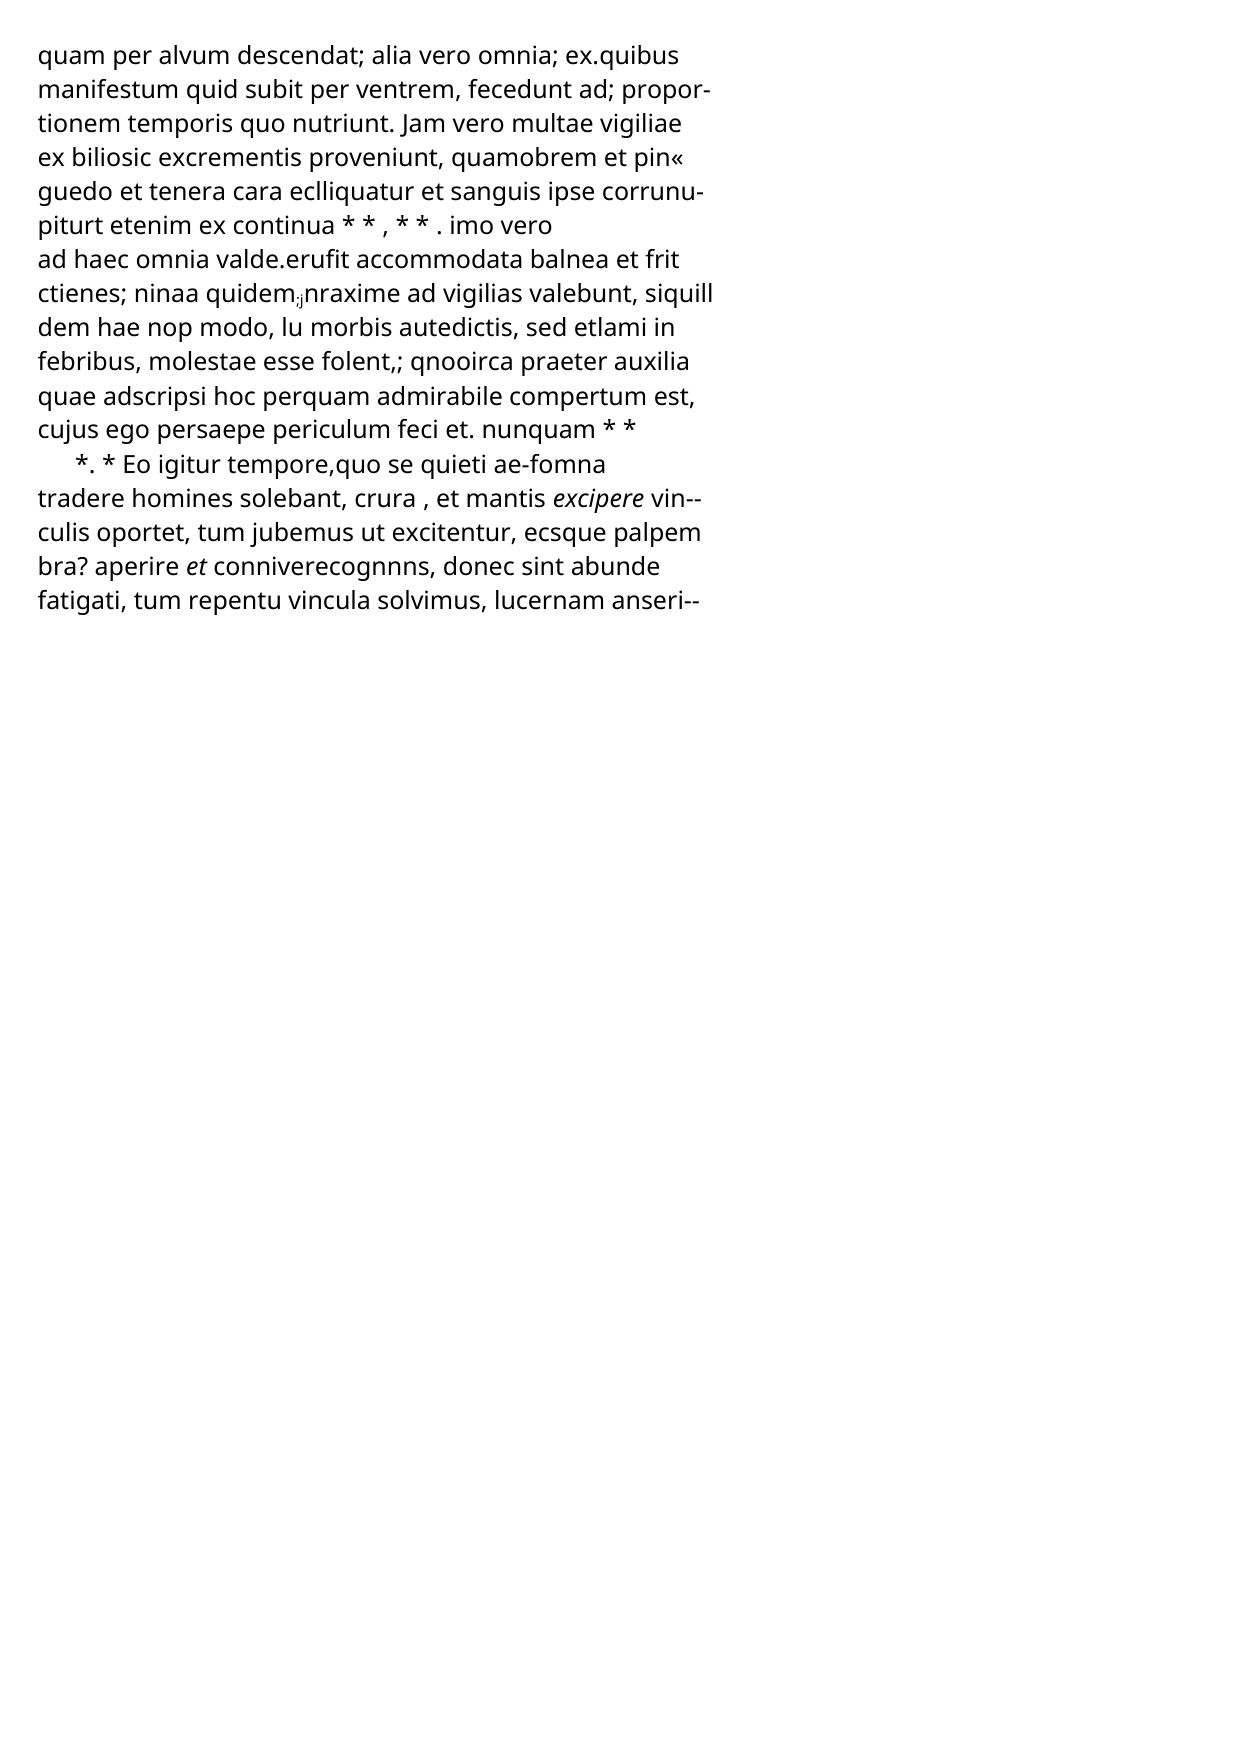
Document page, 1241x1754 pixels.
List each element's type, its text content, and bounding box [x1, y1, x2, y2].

text *. * Eo igitur tempore,quo se quieti ae-fomna tradere homines solebant, crura , et mantis excipere vin-- culis oportet, tum jubemus ut excitentur, ecsque palpem bra? aperire et conniverecognnns, donec sint abunde fatigati, tum repentu vincula solvimus, lucernam anseri-- [37, 446, 1203, 617]
text quam per alvum descendat; alia vero omnia; ex.quibus manifestum quid subit per ventrem, fecedunt ad; propor- tionem temporis quo nutriunt. Jam vero multae vigiliae ex biliosic excrementis proveniunt, quamobrem et pin« guedo et tenera cara eclliquatur et sanguis ipse corrunu- piturt etenim ex continua * * , * * . imo vero ad haec omnia valde.erufit accommodata balnea et frit ctienes; ninaa quidem;jnraxime ad vigilias valebunt, siquill dem hae nop modo, lu morbis autedictis, sed etlami in febribus, molestae esse folent,; qnooirca praeter auxilia quae adscripsi hoc perquam admirabile compertum est, cujus ego persaepe periculum feci et. nunquam * * [37, 37, 1203, 446]
